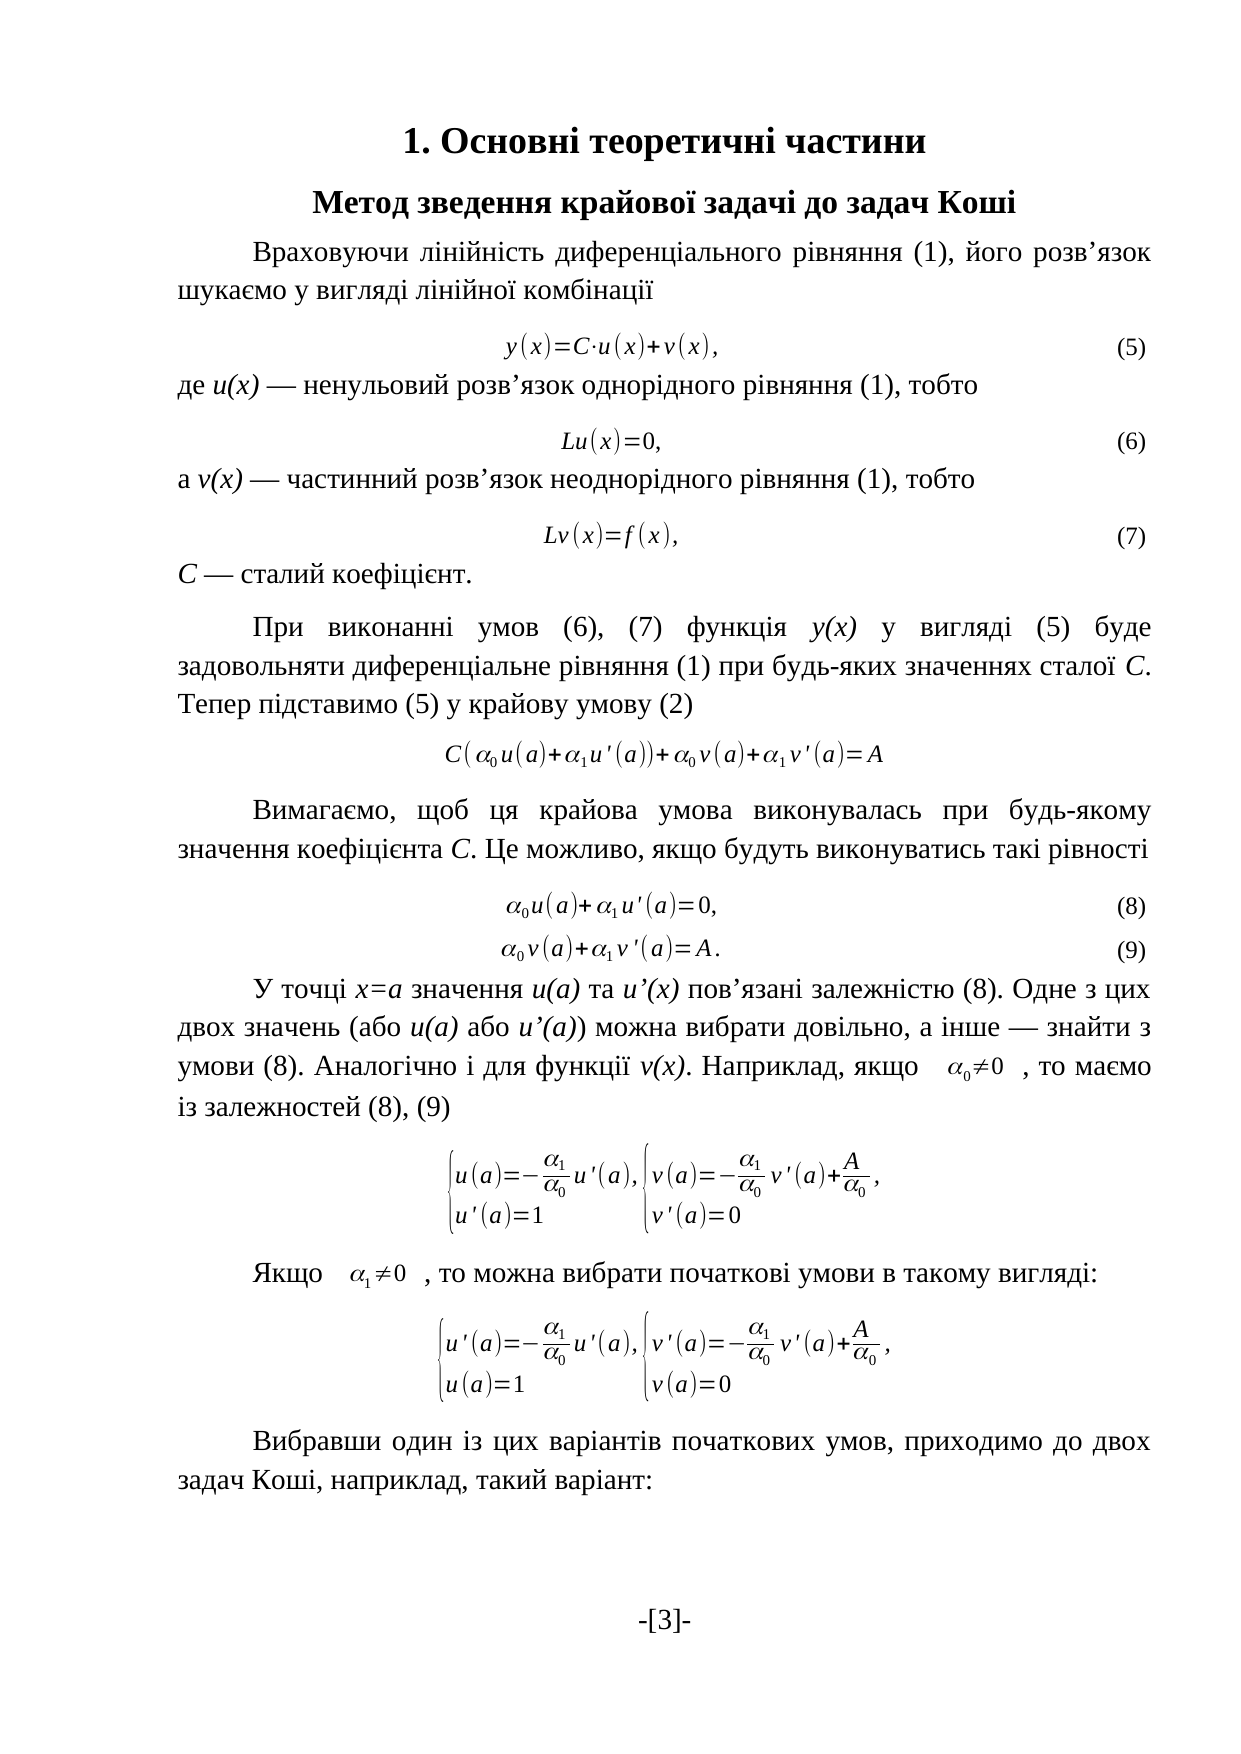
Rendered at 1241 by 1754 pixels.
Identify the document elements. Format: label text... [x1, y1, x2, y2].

table_header (7) [1043, 515, 1152, 556]
table_header [177, 884, 1043, 928]
table_header (9) [1043, 928, 1152, 971]
text а v(x) — частинний розв’язок неоднорідного рівняння (1), тобто [177, 461, 1152, 495]
text Вимагаємо, щоб ця крайова умова виконувалась при будь-якому значення коефіцієнта C. Це можливо, якщо будуть виконуватись такі рівності [177, 792, 1152, 864]
table_header [177, 515, 1043, 556]
table_header (8) [1043, 884, 1152, 928]
text де u(x) — ненульовий розв’язок однорідного рівняння (1), тобто [177, 367, 1152, 400]
text C — сталий коефіцієнт. [177, 556, 1152, 589]
table_header [177, 325, 1043, 367]
text Враховуючи лінійність диференціального рівняння (1), його розв’язок шукаємо у вигляді лінійної комбінації [177, 234, 1152, 306]
table_header (6) [1043, 420, 1152, 461]
text У точці x=a значення u(a) та u’(x) пов’язані залежністю (8). Одне з цих двох значень (або u(a) або u’(a)) можна вибрати довільно, а інше — знайти з умови (8). Аналогічно і для функції v(x). Наприклад, якщо , то маємо із залежностей (8), (9) [177, 971, 1152, 1123]
table_header (5) [1043, 325, 1152, 367]
table_header [177, 928, 1043, 971]
subtitle 1. Основні теоретичні частини [177, 118, 1152, 162]
table_header [177, 420, 1043, 461]
subtitle Метод зведення крайової задачі до задач Коші [177, 183, 1152, 221]
text Вибравши один із цих варіантів початкових умов, приходимо до двох задач Коші, наприклад, такий варіант: [177, 1423, 1152, 1496]
text Якщо , то можна вибрати початкові умови в такому вигляді: [177, 1255, 1152, 1291]
text При виконанні умов (6), (7) функція y(x) у вигляді (5) буде задовольняти диференціальне рівняння (1) при будь-яких значеннях сталої C. Тепер підставимо (5) у крайову умову (2) [177, 609, 1152, 720]
